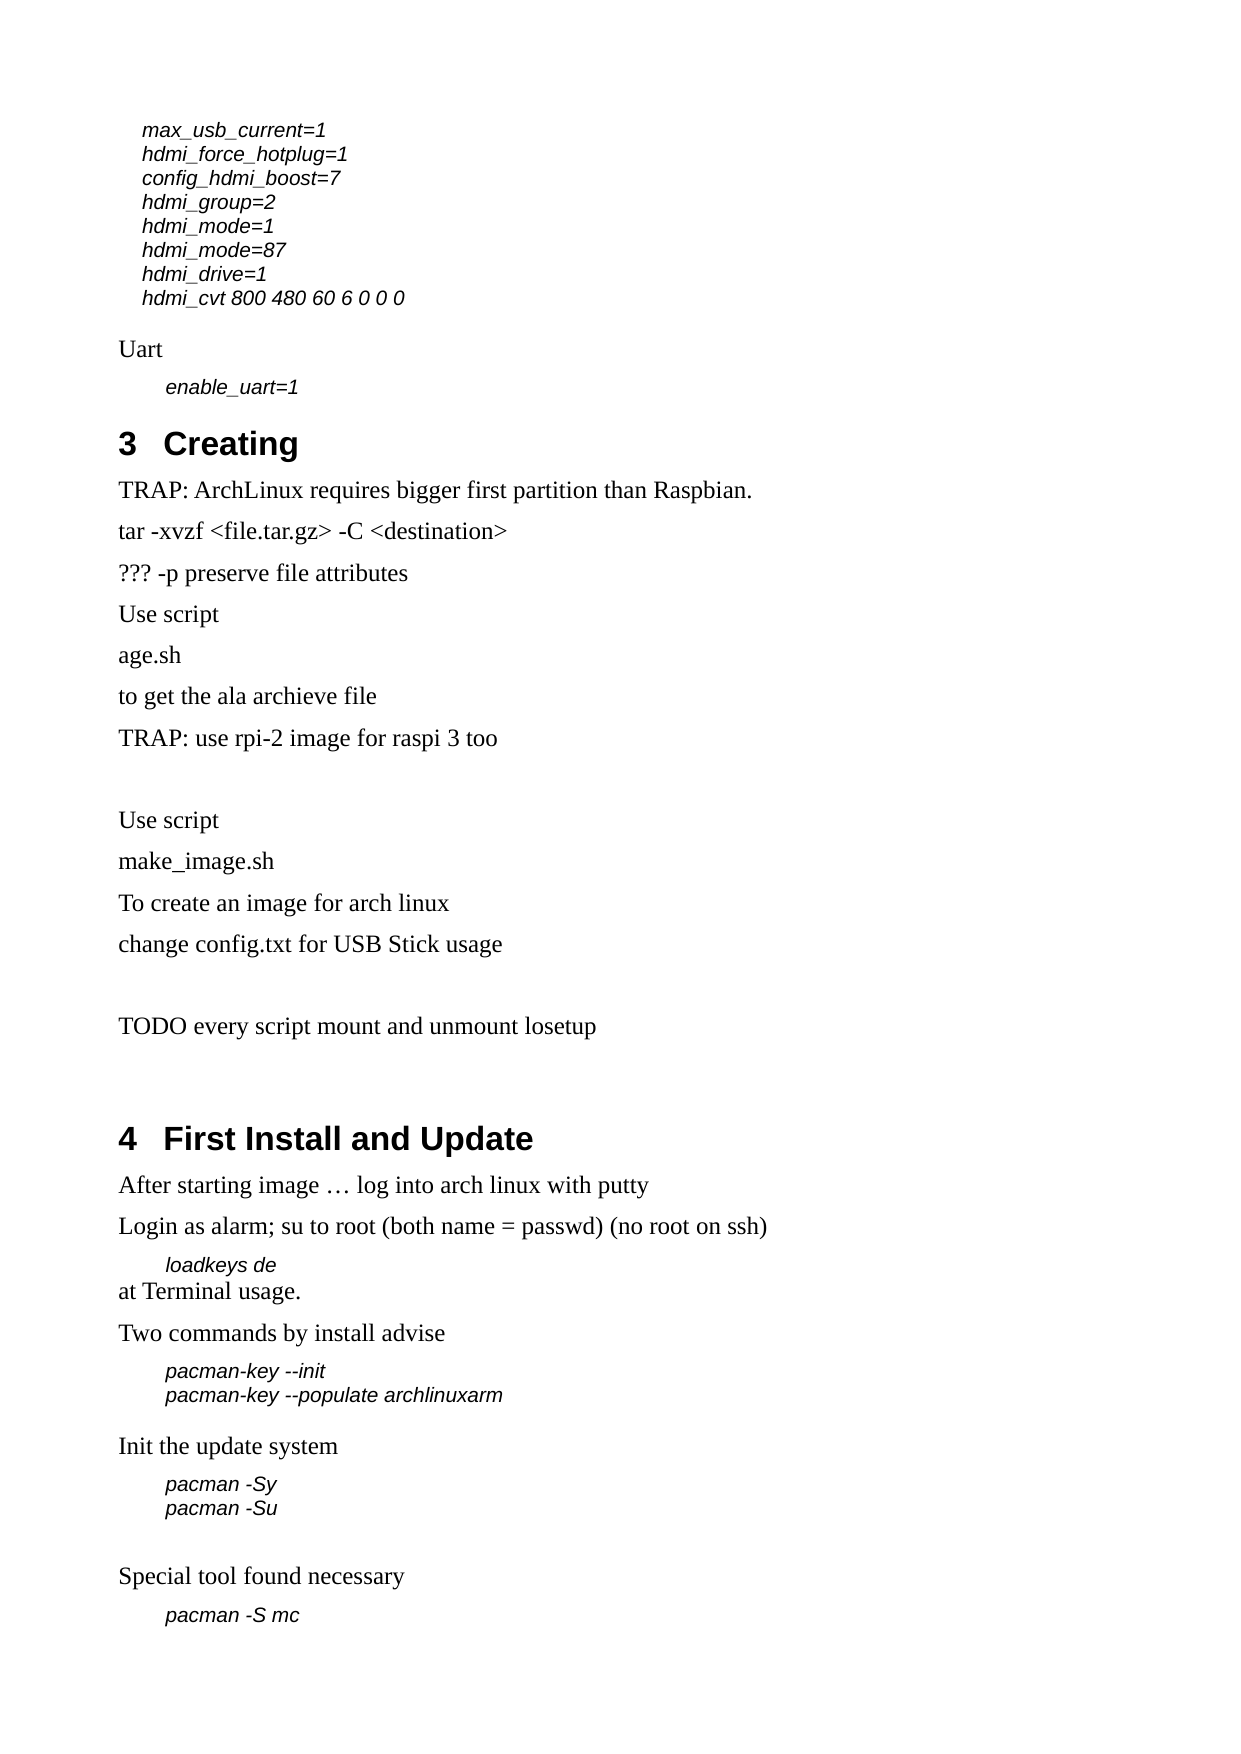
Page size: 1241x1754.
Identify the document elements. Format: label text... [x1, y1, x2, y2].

text enable_uart=1 [142, 375, 1122, 399]
text After starting image … log into arch linux with putty [118, 1170, 1122, 1199]
subtitle Creating [118, 424, 1122, 463]
text Use script [118, 599, 1122, 628]
text Use script [118, 805, 1122, 834]
subtitle First Install and Update [118, 1119, 1122, 1157]
text pacman-key --populate archlinuxarm [142, 1383, 1122, 1407]
text Special tool found necessary [118, 1561, 1122, 1590]
text Init the update system [118, 1431, 1122, 1459]
text TRAP: use rpi-2 image for raspi 3 too [118, 723, 1122, 751]
text make_image.sh [118, 846, 1122, 875]
text TRAP: ArchLinux requires bigger first partition than Raspbian. [118, 475, 1122, 504]
text at Terminal usage. [118, 1276, 1122, 1305]
text pacman -Sy [142, 1472, 1122, 1496]
text loadkeys de [142, 1252, 1122, 1276]
text Uart [118, 334, 1122, 362]
text Login as alarm; su to root (both name = passwd) (no root on ssh) [118, 1211, 1122, 1240]
text tar -xvzf <file.tar.gz> -C <destination> [118, 516, 1122, 545]
text pacman -S mc [142, 1602, 1122, 1626]
text TODO every script mount and unmount losetup [118, 1011, 1122, 1040]
text pacman-key --init [142, 1359, 1122, 1383]
text to get the ala archieve file [118, 681, 1122, 710]
text change config.txt for USB Stick usage [118, 929, 1122, 958]
text Two commands by install advise [118, 1318, 1122, 1346]
text pacman -Su [142, 1496, 1122, 1520]
text max_usb_current=1 hdmi_force_hotplug=1 config_hdmi_boost=7 hdmi_group=2 hdmi_mode=1 hdmi_mode=87 hdmi_drive=1 hdmi_cvt 800 480 60 6 0 0 0 [142, 118, 1122, 310]
text age.sh [118, 640, 1122, 669]
text ??? -p preserve file attributes [118, 558, 1122, 586]
text To create an image for arch linux [118, 888, 1122, 916]
